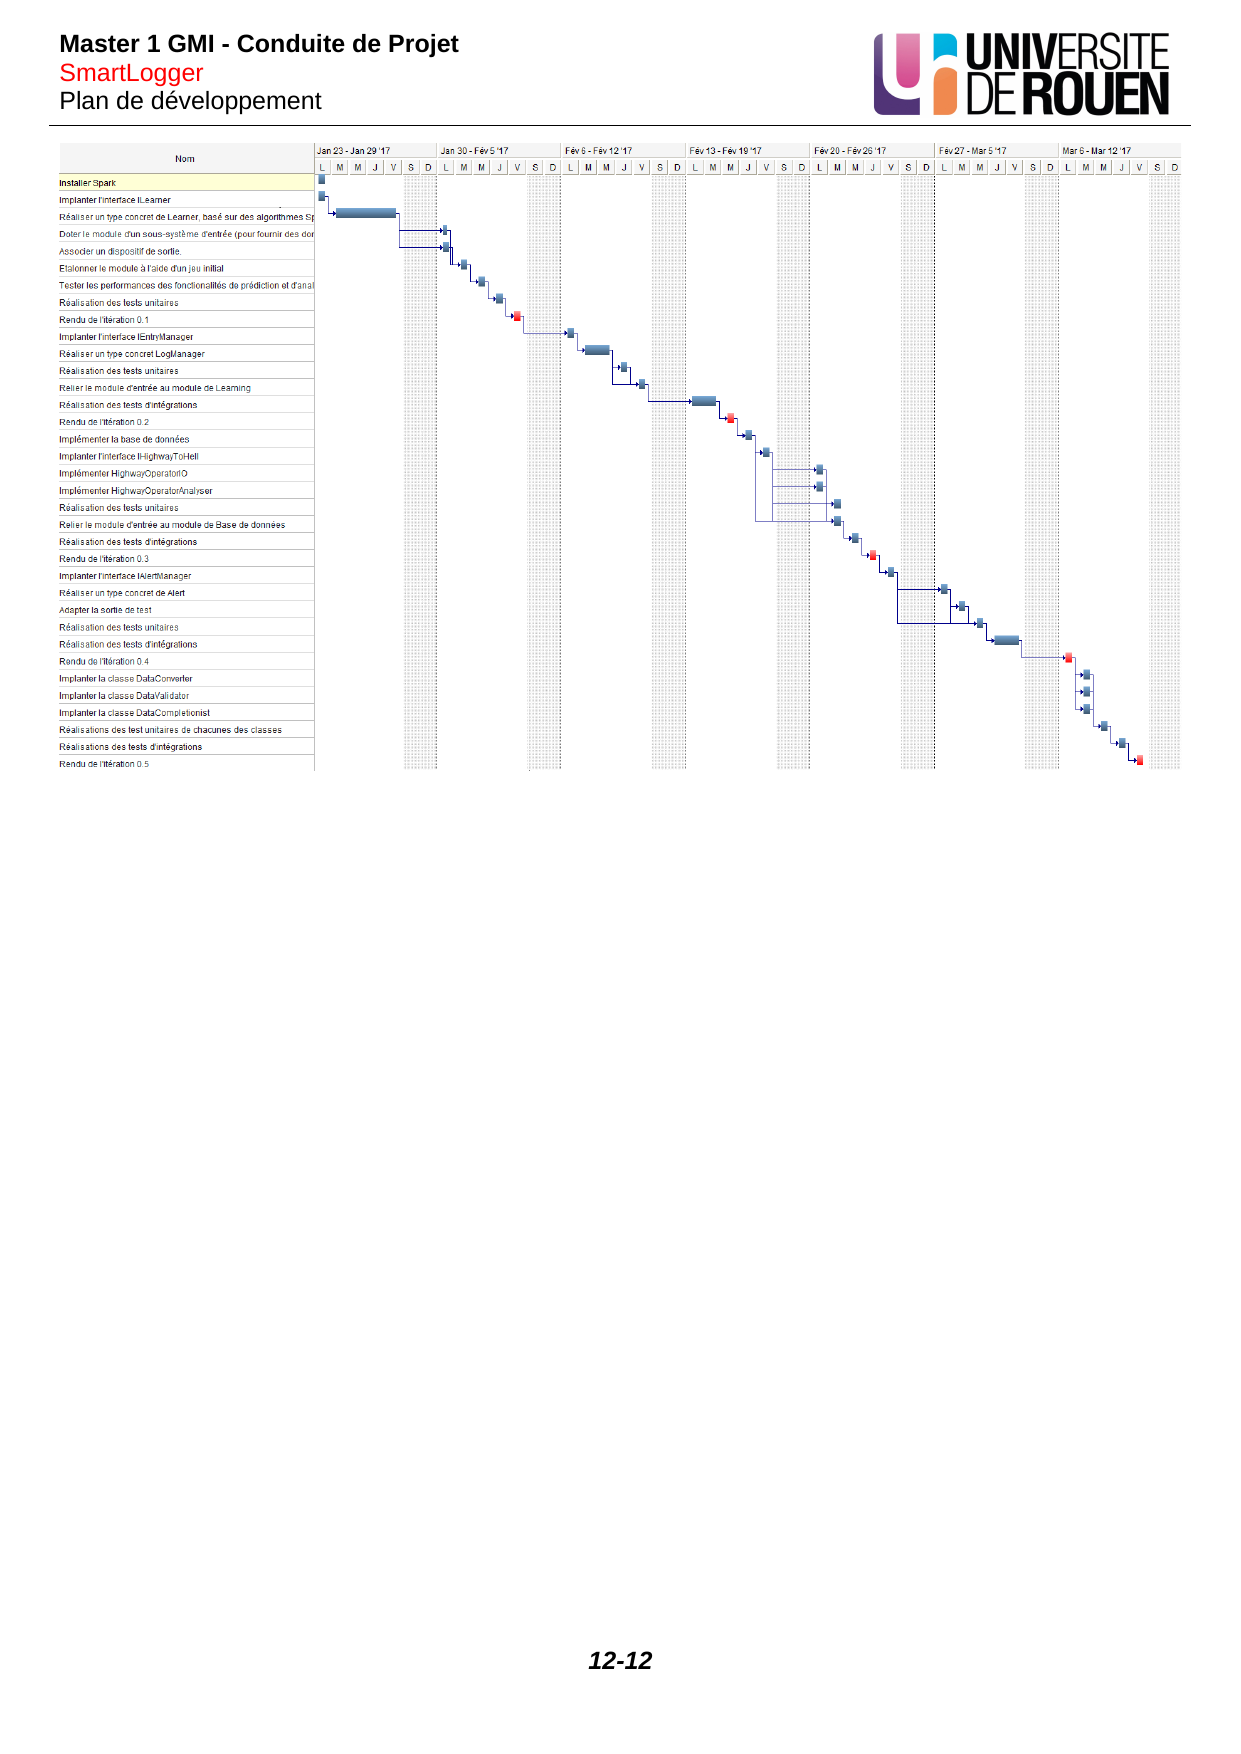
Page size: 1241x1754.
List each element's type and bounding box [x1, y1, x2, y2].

picture [872, 32, 1170, 118]
picture [59, 143, 1182, 771]
